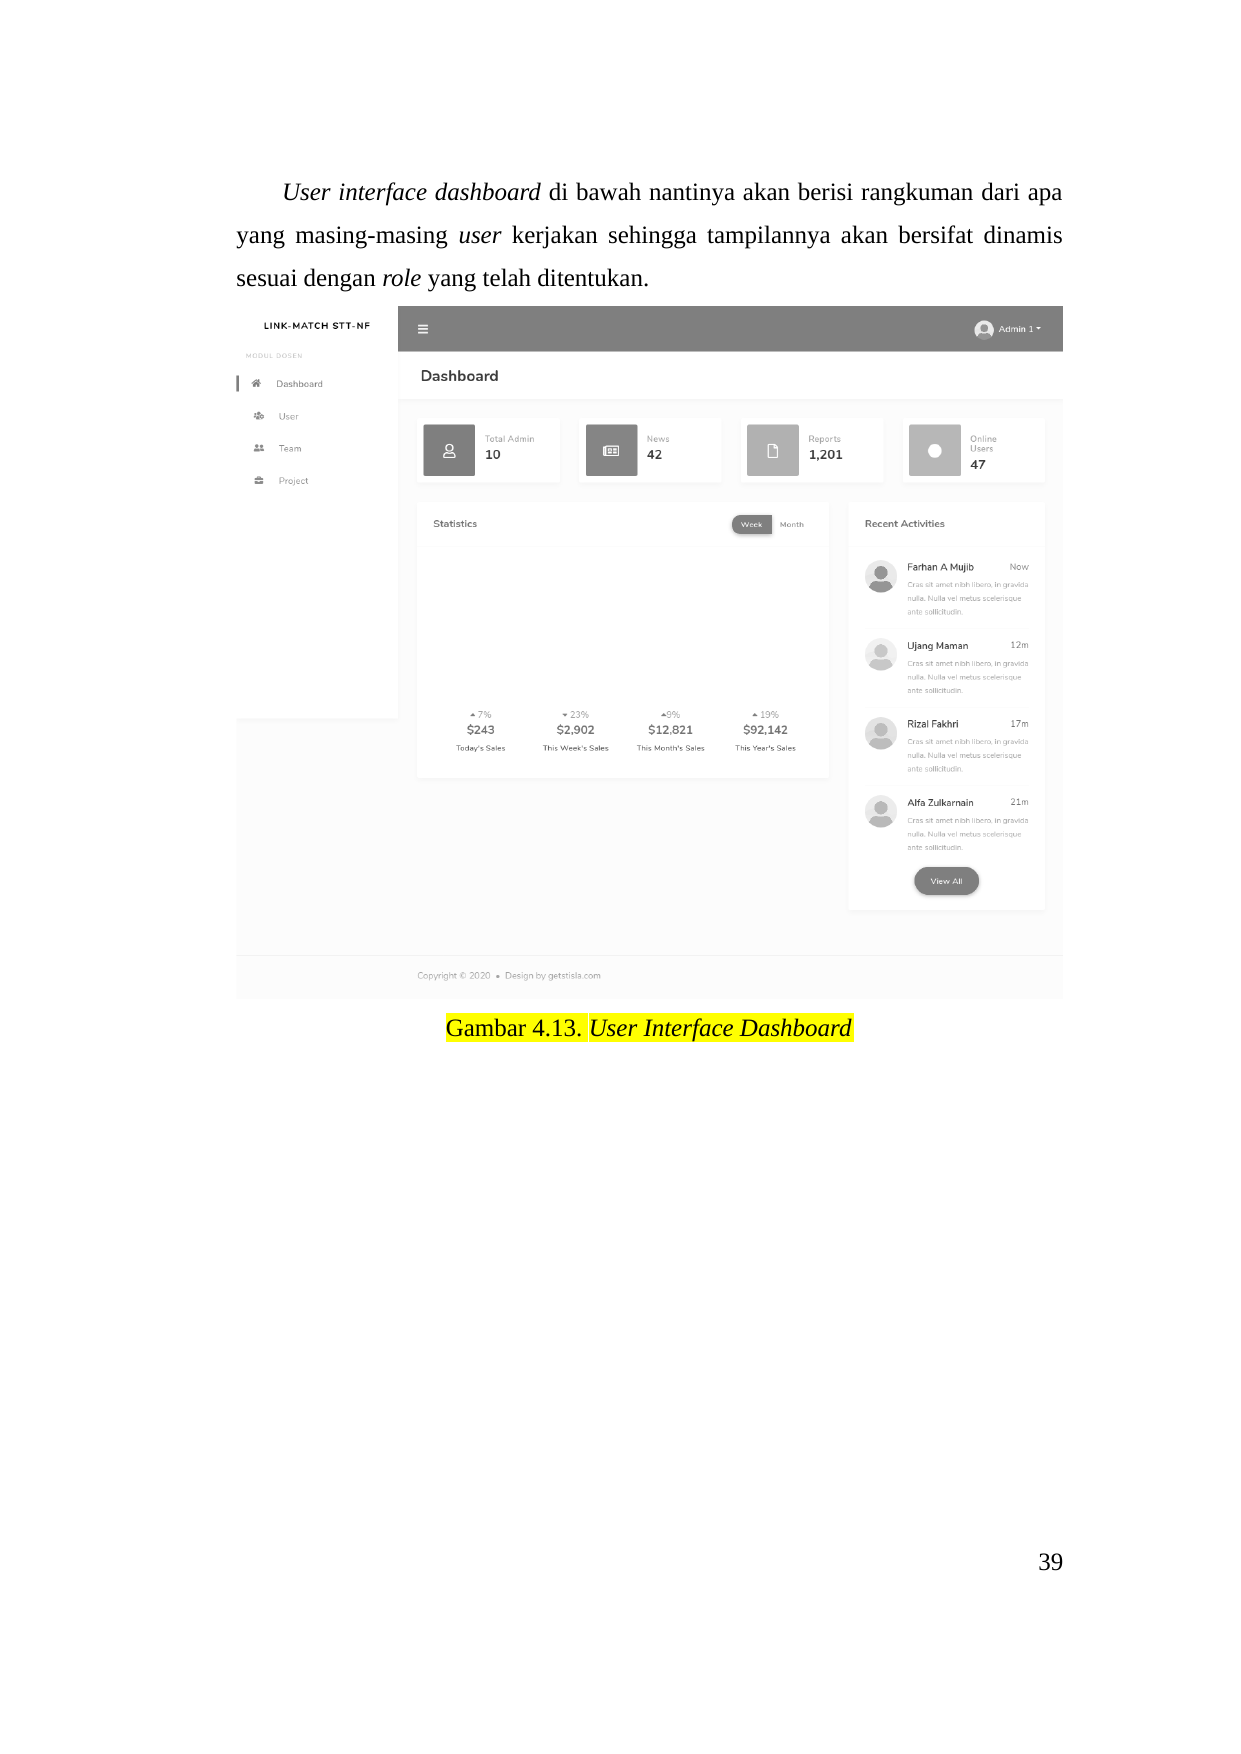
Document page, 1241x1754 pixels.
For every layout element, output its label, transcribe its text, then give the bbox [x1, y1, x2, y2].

subtitle Gambar 4.13. User Interface Dashboard [236, 1013, 1063, 1042]
picture [236, 306, 1063, 999]
subtitle User interface dashboard di bawah nantinya akan berisi rangkuman dari apa yang masing-masing user kerjakan sehingga tampilannya akan bersifat dinamis sesuai dengan role yang telah ditentukan. [236, 177, 1063, 292]
